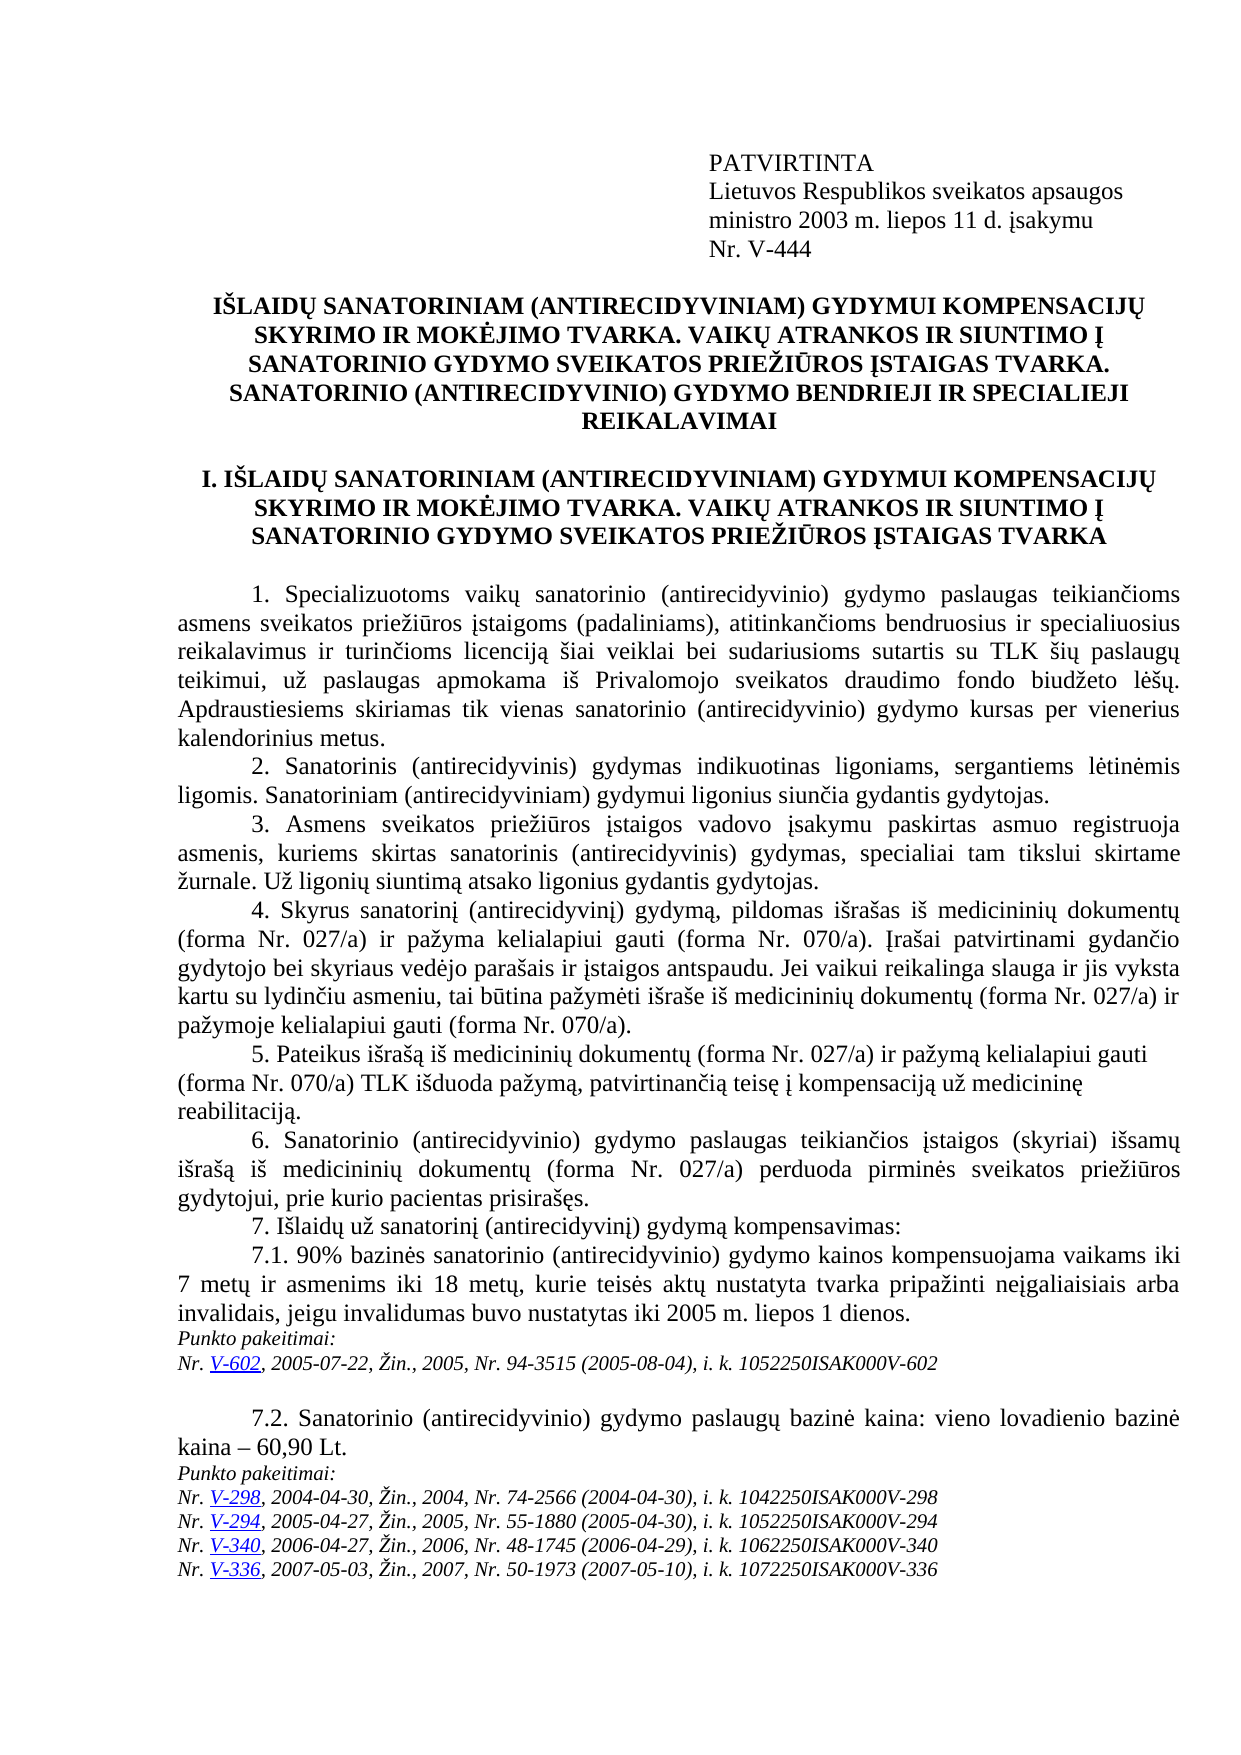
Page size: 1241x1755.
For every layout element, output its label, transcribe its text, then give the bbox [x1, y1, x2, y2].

text Nr. V-298, 2004-04-30, Žin., 2004, Nr. 74-2566 (2004-04-30), i. k. 1042250ISAK000V-298 [177, 1485, 1181, 1509]
text 3. Asmens sveikatos priežiūros įstaigos vadovo įsakymu paskirtas asmuo registruoja asmenis, kuriems skirtas sanatorinis (antirecidyvinis) gydymas, specialiai tam tikslui skirtame žurnale. Už ligonių siuntimą atsako ligonius gydantis gydytojas. [177, 809, 1181, 895]
text 6. Sanatorinio (antirecidyvinio) gydymo paslaugas teikiančios įstaigos (skyriai) išsamų išrašą iš medicininių dokumentų (forma Nr. 027/a) perduoda pirminės sveikatos priežiūros gydytojui, prie kurio pacientas prisirašęs. [177, 1125, 1181, 1211]
text I. IŠLAIDŲ SANATORINIAM (ANTIRECIDYVINIAM) GYDYMUI KOMPENSACIJŲ SKYRIMO IR MOKĖJIMO TVARKA. VAIKŲ ATRANKOS IR SIUNTIMO Į SANATORINIO GYDYMO SVEIKATOS PRIEŽIŪROS ĮSTAIGAS TVARKA [177, 464, 1181, 550]
text 1. Specializuotoms vaikų sanatorinio (antirecidyvinio) gydymo paslaugas teikiančioms asmens sveikatos priežiūros įstaigoms (padaliniams), atitinkančioms bendruosius ir specialiuosius reikalavimus ir turinčioms licenciją šiai veiklai bei sudariusioms sutartis su TLK šių paslaugų teikimui, už paslaugas apmokama iš Privalomojo sveikatos draudimo fondo biudžeto lėšų. Apdraustiesiems skiriamas tik vienas sanatorinio (antirecidyvinio) gydymo kursas per vienerius kalendorinius metus. [177, 579, 1181, 751]
text Nr. V-444 [177, 234, 1181, 263]
text ministro 2003 m. liepos 11 d. įsakymu [177, 205, 1181, 234]
text 4. Skyrus sanatorinį (antirecidyvinį) gydymą, pildomas išrašas iš medicininių dokumentų (forma Nr. 027/a) ir pažyma kelialapiui gauti (forma Nr. 070/a). Įrašai patvirtinami gydančio gydytojo bei skyriaus vedėjo parašais ir įstaigos antspaudu. Jei vaikui reikalinga slauga ir jis vyksta kartu su lydinčiu asmeniu, tai būtina pažymėti išraše iš medicininių dokumentų (forma Nr. 027/a) ir pažymoje kelialapiui gauti (forma Nr. 070/a). [177, 895, 1181, 1039]
text Nr. V-340, 2006-04-27, Žin., 2006, Nr. 48-1745 (2006-04-29), i. k. 1062250ISAK000V-340 [177, 1533, 1181, 1557]
text Nr. V-602, 2005-07-22, Žin., 2005, Nr. 94-3515 (2005-08-04), i. k. 1052250ISAK000V-602 [177, 1350, 1181, 1374]
text PATVIRTINTA [177, 148, 1181, 176]
text IŠLAIDŲ SANATORINIAM (ANTIRECIDYVINIAM) GYDYMUI KOMPENSACIJŲ SKYRIMO IR MOKĖJIMO TVARKA. VAIKŲ ATRANKOS IR SIUNTIMO Į SANATORINIO GYDYMO SVEIKATOS PRIEŽIŪROS ĮSTAIGAS TVARKA. SANATORINIO (ANTIRECIDYVINIO) GYDYMO BENDRIEJI IR SPECIALIEJI REIKALAVIMAI [177, 291, 1181, 435]
text 5. Pateikus išrašą iš medicininių dokumentų (forma Nr. 027/a) ir pažymą kelialapiui gauti (forma Nr. 070/a) TLK išduoda pažymą, patvirtinančią teisę į kompensaciją už medicininę reabilitaciją. [177, 1039, 1181, 1125]
text 7.2. Sanatorinio (antirecidyvinio) gydymo paslaugų bazinė kaina: vieno lovadienio bazinė kaina – 60,90 Lt. [177, 1403, 1181, 1461]
text 7.1. 90% bazinės sanatorinio (antirecidyvinio) gydymo kainos kompensuojama vaikams iki 7 metų ir asmenims iki 18 metų, kurie teisės aktų nustatyta tvarka pripažinti neįgaliaisiais arba invalidais, jeigu invalidumas buvo nustatytas iki 2005 m. liepos 1 dienos. [177, 1240, 1181, 1326]
text 2. Sanatorinis (antirecidyvinis) gydymas indikuotinas ligoniams, sergantiems lėtinėmis ligomis. Sanatoriniam (antirecidyviniam) gydymui ligonius siunčia gydantis gydytojas. [177, 751, 1181, 809]
text Punkto pakeitimai: [177, 1461, 1181, 1485]
text Nr. V-336, 2007-05-03, Žin., 2007, Nr. 50-1973 (2007-05-10), i. k. 1072250ISAK000V-336 [177, 1557, 1181, 1581]
text Nr. V-294, 2005-04-27, Žin., 2005, Nr. 55-1880 (2005-04-30), i. k. 1052250ISAK000V-294 [177, 1509, 1181, 1533]
text Lietuvos Respublikos sveikatos apsaugos [177, 176, 1181, 205]
text Punkto pakeitimai: [177, 1326, 1181, 1350]
text 7. Išlaidų už sanatorinį (antirecidyvinį) gydymą kompensavimas: [177, 1211, 1181, 1240]
